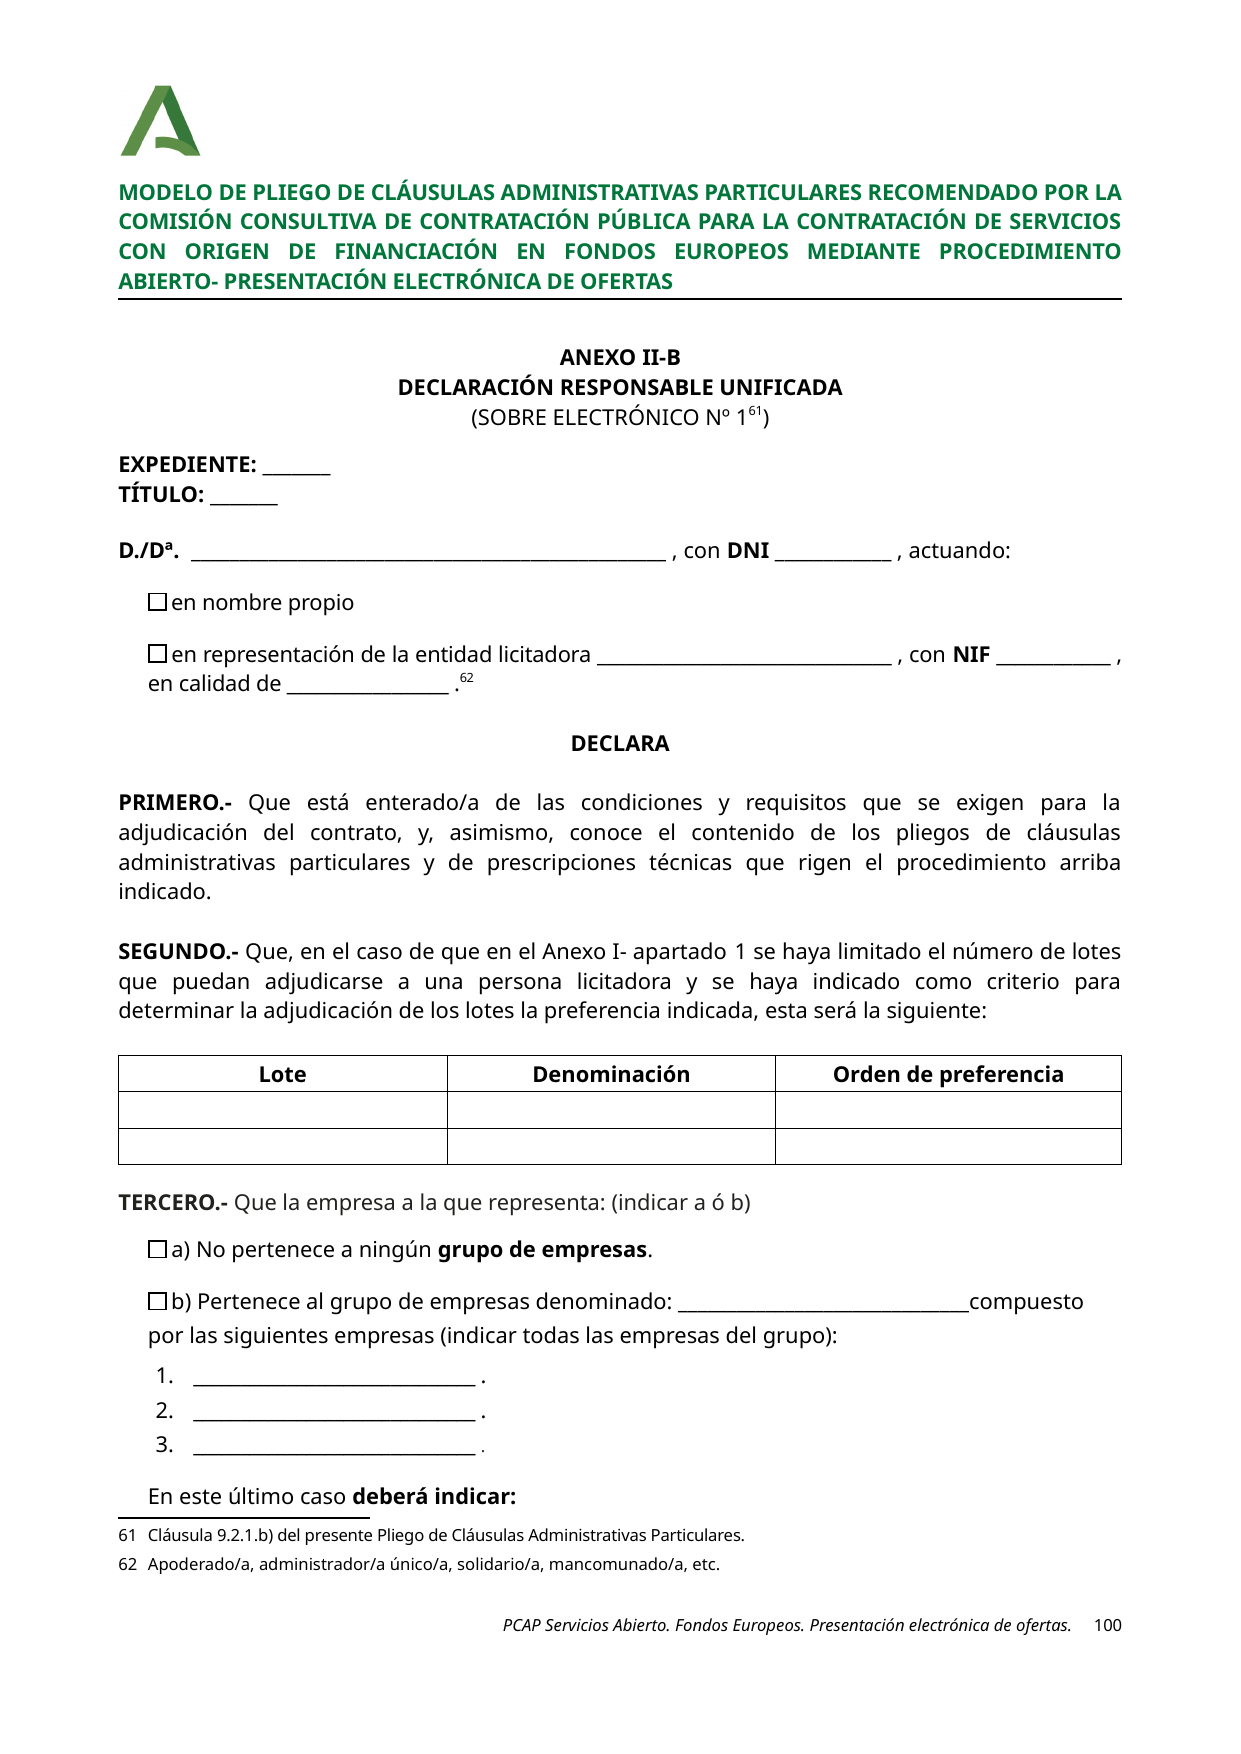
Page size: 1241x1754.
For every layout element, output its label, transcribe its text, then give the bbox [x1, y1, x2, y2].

text TÍTULO: _______ [118, 479, 1122, 509]
table_cell [448, 1129, 775, 1163]
table_cell [776, 1129, 1121, 1163]
text EXPEDIENTE: _______ [118, 449, 1122, 479]
text ANEXO II-B [118, 342, 1122, 372]
text en nombre propio [148, 587, 1122, 617]
table_cell [776, 1092, 1121, 1127]
text Cláusula 9.2.1.b) del presente Pliego de Cláusulas Administrativas Particulares. [118, 1524, 1122, 1547]
text a) No pertenece a ningún grupo de empresas. [148, 1234, 1122, 1264]
table_header Denominación [448, 1056, 775, 1091]
table_cell [119, 1092, 447, 1127]
text en representación de la entidad licitadora _______________________________ , con NIF ____________ , en calidad de _________________ . [148, 639, 1122, 698]
text MODELO DE PLIEGO DE CLÁUSULAS ADMINISTRATIVAS PARTICULARES RECOMENDADO POR LA COMISIÓN CONSULTIVA DE CONTRATACIÓN PÚBLICA PARA LA CONTRATACIÓN DE SERVICIOS CON ORIGEN DE FINANCIACIÓN EN FONDOS EUROPEOS MEDIANTE PROCEDIMIENTO ABIERTO- PRESENTACIÓN ELECTRÓNICA DE OFERTAS [118, 177, 1122, 298]
text SEGUNDO.- Que, en el caso de que en el Anexo I- apartado 1 se haya limitado el número de lotes que puedan adjudicarse a una persona licitadora y se haya indicado como criterio para determinar la adjudicación de los lotes la preferencia indicada, esta será la siguiente: [118, 936, 1122, 1025]
text D./Dª. _________________________________________________ , con DNI ____________ , actuando: [118, 535, 1122, 565]
picture [116, 81, 205, 160]
text DECLARACIÓN RESPONSABLE UNIFICADA [118, 372, 1122, 402]
text (SOBRE ELECTRÓNICO Nº 1) [118, 402, 1122, 432]
text TERCERO.- Que la empresa a la que representa: (indicar a ó b) [118, 1187, 1122, 1217]
table_cell [119, 1129, 447, 1163]
table_header Lote [119, 1056, 447, 1091]
table_cell [448, 1092, 775, 1127]
list ______________________________ . [155, 1360, 1122, 1390]
text PRIMERO.- Que está enterado/a de las condiciones y requisitos que se exigen para la adjudicación del contrato, y, asimismo, conoce el contenido de los pliegos de cláusulas administrativas particulares y de prescripciones técnicas que rigen el procedimiento arriba indicado. [118, 787, 1122, 906]
table_header Orden de preferencia [776, 1056, 1121, 1091]
text DECLARA [118, 728, 1122, 757]
list ______________________________ . [155, 1429, 1122, 1458]
text En este último caso deberá indicar: [148, 1481, 1122, 1510]
text Apoderado/a, administrador/a único/a, solidario/a, mancomunado/a, etc. [118, 1553, 1122, 1575]
list ______________________________ . [155, 1394, 1122, 1424]
text b) Pertenece al grupo de empresas denominado: ______________________________compuesto por las siguientes empresas (indicar todas las empresas del grupo): [148, 1286, 1122, 1350]
